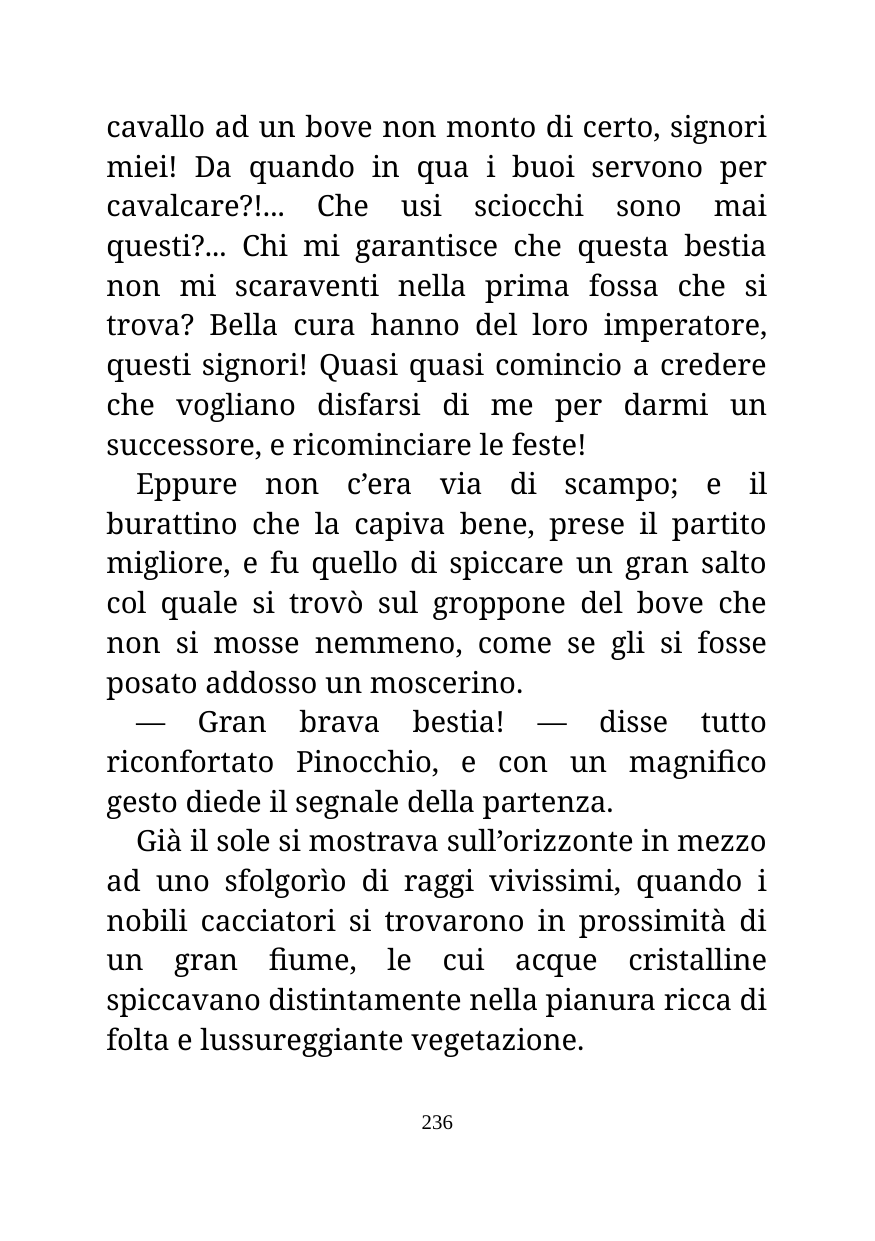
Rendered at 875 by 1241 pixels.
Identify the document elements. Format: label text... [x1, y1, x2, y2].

text — Gran brava bestia! — disse tutto riconfortato Pinocchio, e con un magnifico gesto diede il segnale della partenza. [106, 702, 768, 821]
text Già il sole si mostrava sull’orizzonte in mezzo ad uno sfolgorìo di raggi vivissimi, quando i nobili cacciatori si trovarono in prossimità di un gran fiume, le cui acque cristalline spiccavano distintamente nella pianura ricca di folta e lussureggiante vegetazione. [106, 821, 768, 1059]
text cavallo ad un bove non monto di certo, signori miei! Da quando in qua i buoi servono per cavalcare?!... Che usi sciocchi sono mai questi?... Chi mi garantisce che questa bestia non mi scaraventi nella prima fossa che si trova? Bella cura hanno del loro imperatore, questi signori! Quasi quasi comincio a credere che vogliano disfarsi di me per darmi un successore, e ricominciare le feste! [106, 106, 768, 463]
text Eppure non c’era via di scampo; e il burattino che la capiva bene, prese il partito migliore, e fu quello di spiccare un gran salto col quale si trovò sul groppone del bove che non si mosse nemmeno, come se gli si fosse posato addosso un moscerino. [106, 463, 768, 702]
